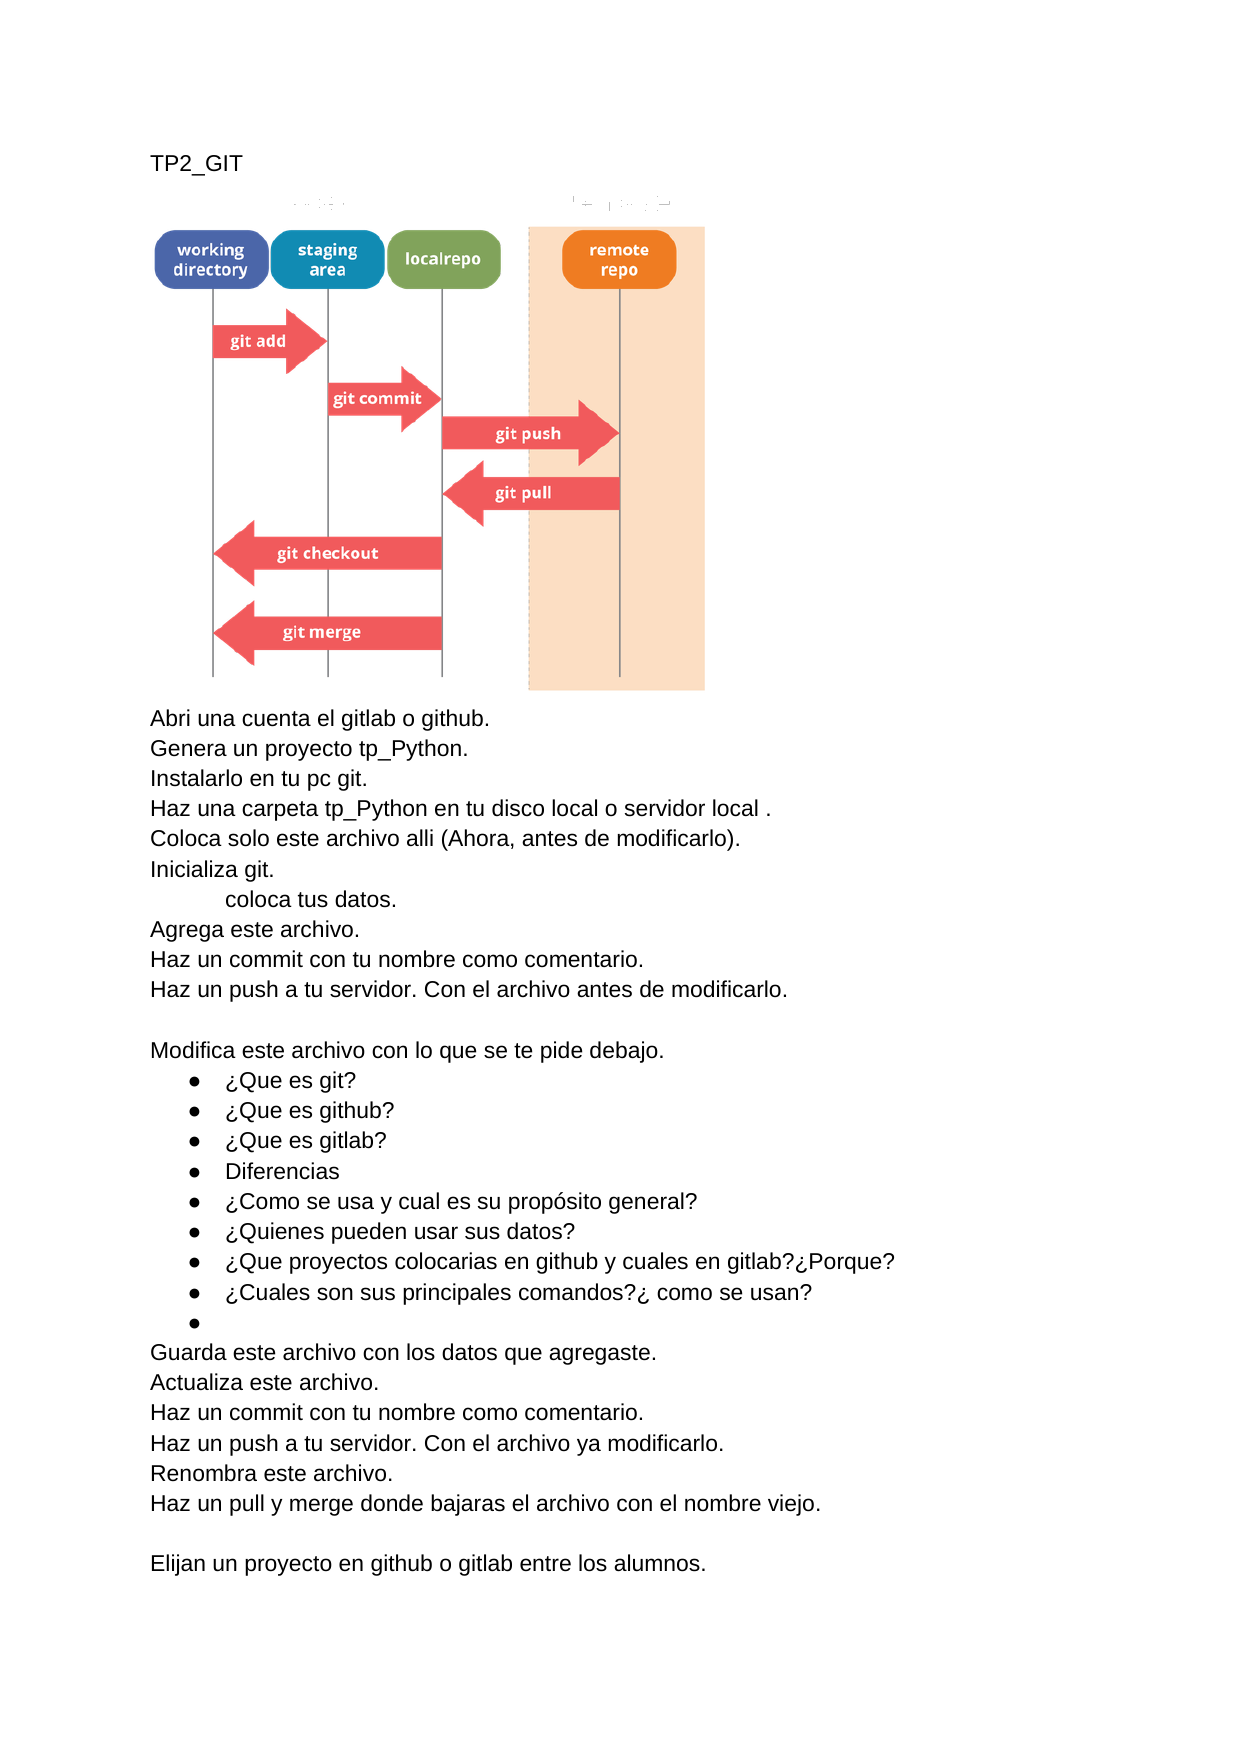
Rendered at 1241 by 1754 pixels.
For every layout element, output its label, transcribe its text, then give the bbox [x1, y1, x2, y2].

text Haz un commit con tu nombre como comentario. [150, 946, 1090, 972]
text Haz un push a tu servidor. Con el archivo ya modificarlo. [150, 1429, 1090, 1456]
list Diferencias [187, 1158, 1090, 1184]
text Abri una cuenta el gitlab o github. [150, 704, 1090, 731]
text Haz un pull y merge donde bajaras el archivo con el nombre viejo. [150, 1490, 1090, 1516]
text Guarda este archivo con los datos que agregaste. [150, 1339, 1090, 1365]
text Elijan un proyecto en github o gitlab entre los alumnos. [150, 1550, 1090, 1577]
list ¿Cuales son sus principales comandos?¿ como se usan? [187, 1278, 1090, 1305]
text Agrega este archivo. [150, 916, 1090, 942]
picture [150, 180, 706, 701]
text Coloca solo este archivo alli (Ahora, antes de modificarlo). [150, 825, 1090, 852]
list ¿Que es git? [187, 1067, 1090, 1093]
text TP2_GIT [150, 150, 1090, 176]
list ¿Como se usa y cual es su propósito general? [187, 1188, 1090, 1214]
text Instalarlo en tu pc git. [150, 765, 1090, 791]
text coloca tus datos. [150, 886, 1090, 912]
text Haz una carpeta tp_Python en tu disco local o servidor local . [150, 795, 1090, 821]
list ¿Que proyectos colocarias en github y cuales en gitlab?¿Porque? [187, 1248, 1090, 1274]
text Actualiza este archivo. [150, 1369, 1090, 1395]
list ¿Que es github? [187, 1097, 1090, 1123]
text Genera un proyecto tp_Python. [150, 735, 1090, 761]
list ¿Que es gitlab? [187, 1127, 1090, 1154]
text Modifica este archivo con lo que se te pide debajo. [150, 1037, 1090, 1063]
text Haz un commit con tu nombre como comentario. [150, 1399, 1090, 1426]
text Renombra este archivo. [150, 1460, 1090, 1486]
text Inicializa git. [150, 856, 1090, 882]
text Haz un push a tu servidor. Con el archivo antes de modificarlo. [150, 976, 1090, 1003]
list ¿Quienes pueden usar sus datos? [187, 1218, 1090, 1244]
